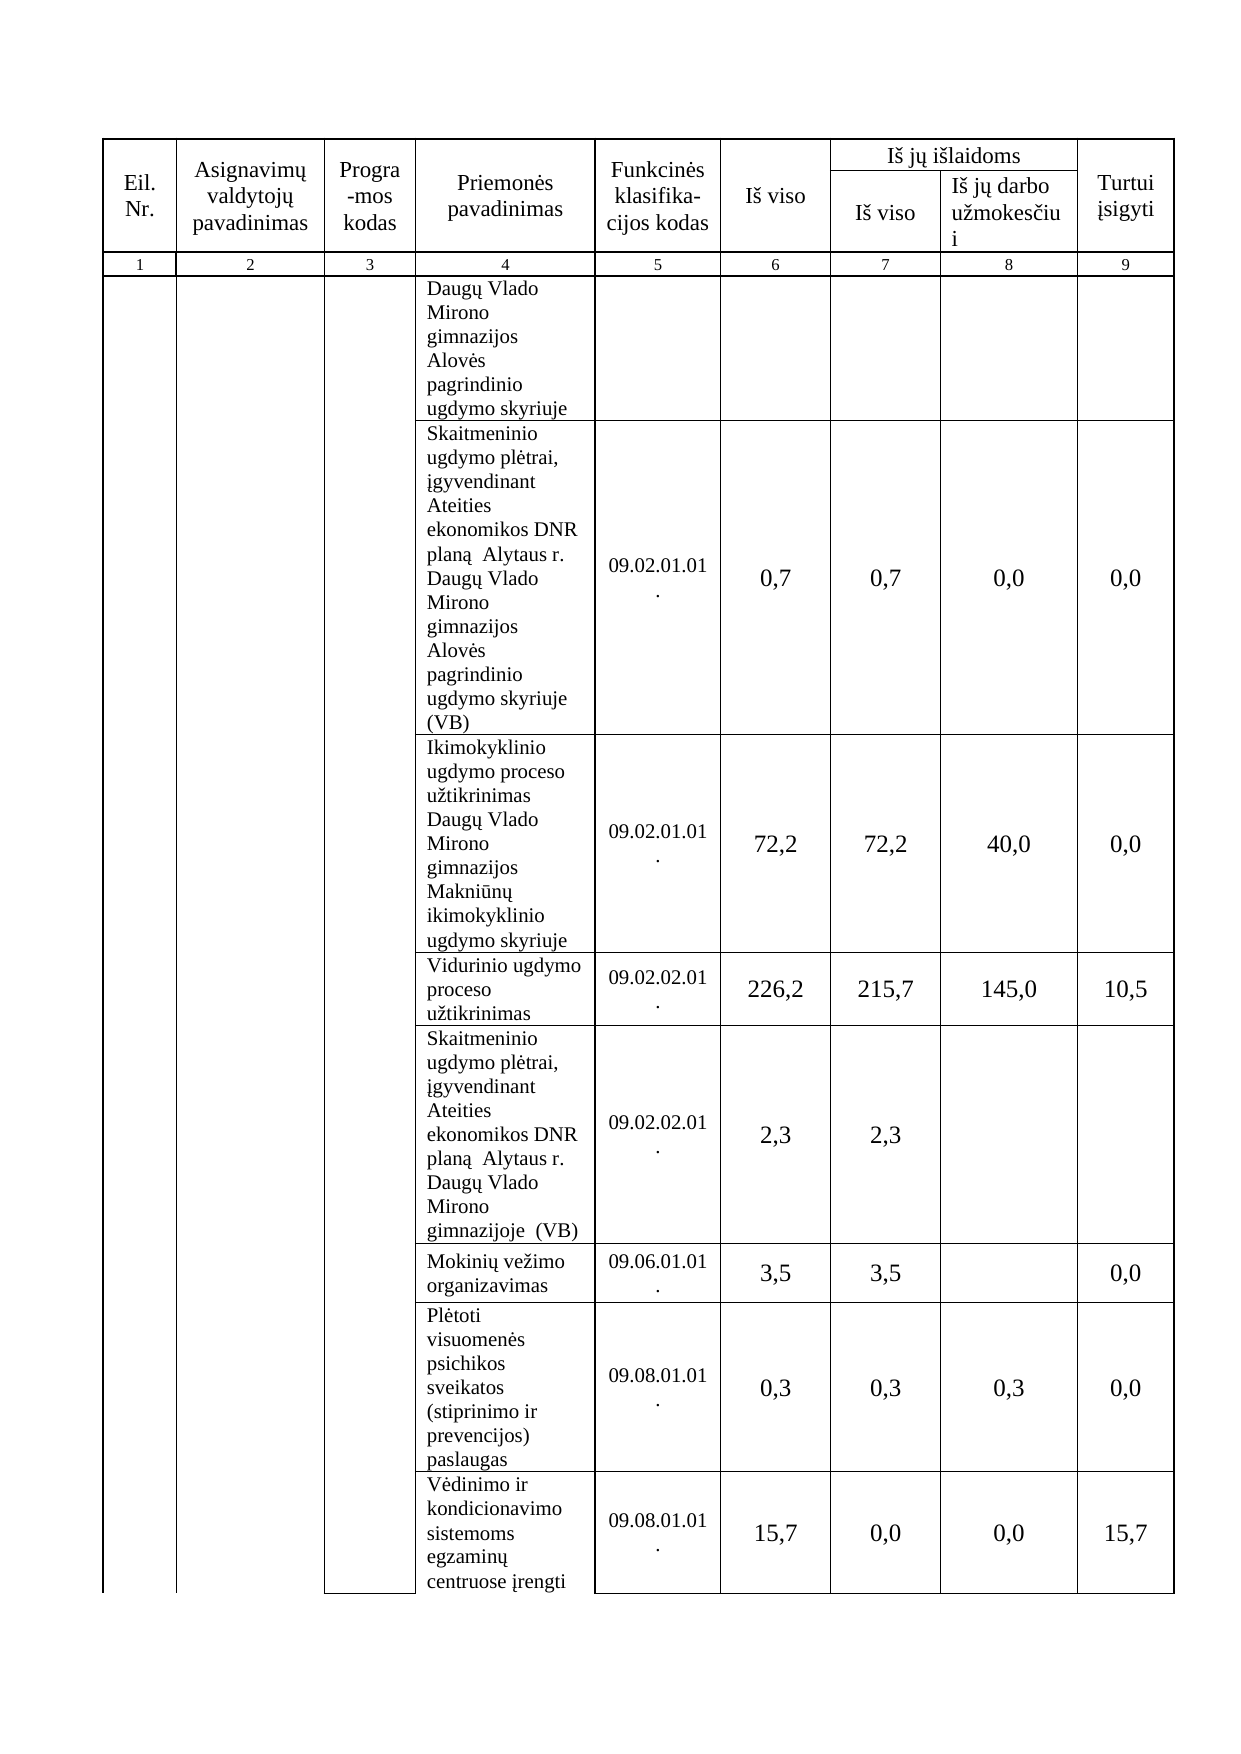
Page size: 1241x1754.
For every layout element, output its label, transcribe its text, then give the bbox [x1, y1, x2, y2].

table_cell 3 [325, 253, 415, 275]
table_header Progra-mos kodas [325, 140, 415, 251]
table_cell Daugų Vlado Mirono gimnazijos Alovės pagrindinio ugdymo skyriuje [416, 277, 594, 420]
table_cell Mokinių vežimo organizavimas [416, 1244, 594, 1302]
table_cell [721, 277, 830, 420]
table_cell 9 [1078, 253, 1173, 275]
table_cell 6 [721, 253, 830, 275]
table_cell 8 [941, 253, 1077, 275]
table_cell [596, 277, 720, 420]
table_cell 0,0 [831, 1472, 940, 1593]
table_header Eil. Nr. [104, 140, 176, 251]
table_cell [831, 277, 940, 420]
table_cell 09.06.01.01. [596, 1244, 720, 1302]
table_cell 4 [416, 253, 594, 275]
table_cell 145,0 [941, 953, 1077, 1025]
table_cell 0,0 [941, 421, 1077, 734]
table_cell 0,0 [1078, 1303, 1173, 1471]
table_cell 10,5 [1078, 953, 1173, 1025]
table_cell 0,3 [941, 1303, 1077, 1471]
table_cell Skaitmeninio ugdymo plėtrai, įgyvendinant Ateities ekonomikos DNR planą Alytaus r. Daugų Vlado Mirono gimnazijoje (VB) [416, 1026, 594, 1242]
table_cell 1 [104, 253, 175, 275]
table_cell 2,3 [831, 1026, 940, 1242]
table_cell Vidurinio ugdymo proceso užtikrinimas [416, 953, 594, 1025]
table_cell Plėtoti visuomenės psichikos sveikatos (stiprinimo ir prevencijos) paslaugas [416, 1303, 594, 1471]
table_cell 0,0 [1078, 1244, 1173, 1302]
table_cell Iš viso [831, 171, 940, 251]
table_cell 5 [596, 253, 720, 275]
table_cell 09.08.01.01. [596, 1303, 720, 1471]
table_cell [325, 277, 415, 1593]
table_cell 0,3 [831, 1303, 940, 1471]
table_cell 15,7 [721, 1472, 830, 1593]
table_cell Vėdinimo ir kondicionavimo sistemoms egzaminų centruose įrengti [416, 1472, 594, 1593]
table_cell Ikimokyklinio ugdymo proceso užtikrinimas Daugų Vlado Mirono gimnazijos Makniūnų ikimokyklinio ugdymo skyriuje [416, 735, 594, 952]
table_cell 0,7 [721, 421, 830, 734]
table_header Turtui įsigyti [1078, 140, 1173, 251]
table_cell [941, 277, 1077, 420]
table_cell 09.02.01.01. [596, 421, 720, 734]
table_cell 09.02.02.01. [596, 1026, 720, 1242]
table_cell 7 [831, 253, 940, 275]
table_cell 09.02.01.01. [596, 735, 720, 952]
table_cell Iš jų darbo užmokesčiui [941, 171, 1077, 251]
table_cell [941, 1244, 1077, 1302]
table_cell [1078, 277, 1173, 420]
table_cell [941, 1026, 1077, 1242]
table_cell [177, 277, 324, 1593]
table_header Asignavimų valdytojų pavadinimas [177, 140, 324, 251]
table_cell 0,7 [831, 421, 940, 734]
table_cell 215,7 [831, 953, 940, 1025]
table_header Iš viso [721, 140, 830, 251]
table_cell 40,0 [941, 735, 1077, 952]
table_cell 09.02.02.01. [596, 953, 720, 1025]
table_cell 15,7 [1078, 1472, 1173, 1593]
table_cell 0,0 [1078, 421, 1173, 734]
table_header Funkcinės klasifika-cijos kodas [596, 140, 720, 251]
table_cell 0,0 [941, 1472, 1077, 1593]
table_cell [104, 277, 176, 1593]
table_cell 0,0 [1078, 735, 1173, 952]
table_cell 0,3 [721, 1303, 830, 1471]
table_cell 3,5 [831, 1244, 940, 1302]
table_cell 2 [177, 253, 324, 275]
table_cell 72,2 [831, 735, 940, 952]
table_cell 3,5 [721, 1244, 830, 1302]
table_header Priemonės pavadinimas [416, 140, 594, 251]
table_cell [1078, 1026, 1173, 1242]
table_header Iš jų išlaidoms [831, 140, 1077, 170]
table_cell 226,2 [721, 953, 830, 1025]
table_cell 2,3 [721, 1026, 830, 1242]
table_cell Skaitmeninio ugdymo plėtrai, įgyvendinant Ateities ekonomikos DNR planą Alytaus r. Daugų Vlado Mirono gimnazijos Alovės pagrindinio ugdymo skyriuje (VB) [416, 421, 594, 734]
table_cell 09.08.01.01. [596, 1472, 720, 1593]
table_cell 72,2 [721, 735, 830, 952]
